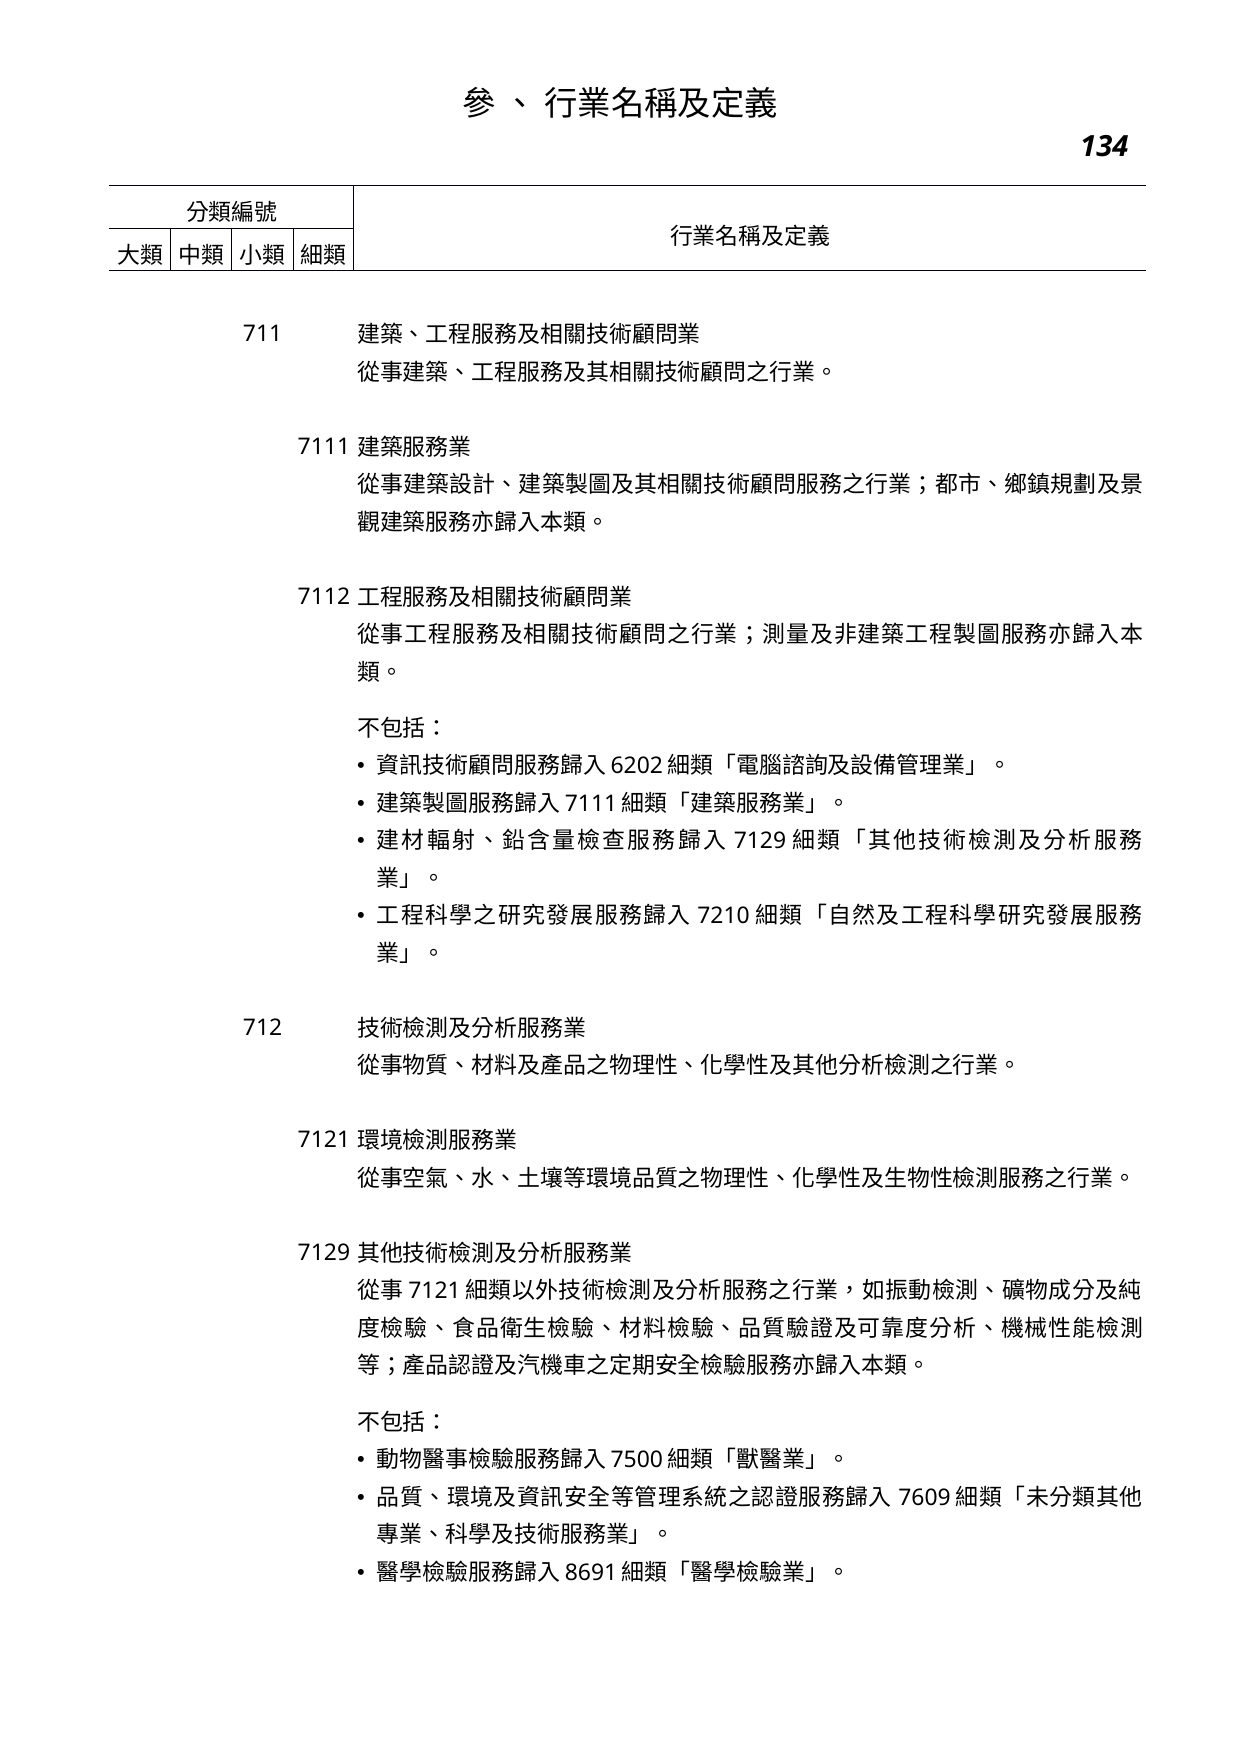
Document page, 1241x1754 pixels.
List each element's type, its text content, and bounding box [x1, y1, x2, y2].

table_cell 細類 [294, 229, 353, 270]
table_cell [109, 420, 170, 570]
table_cell 7112 [293, 570, 354, 1001]
table_cell [170, 308, 231, 420]
table_cell [170, 1226, 231, 1620]
table_cell [231, 1114, 293, 1226]
table_cell [109, 1114, 170, 1226]
table_cell 7111 [293, 420, 354, 570]
table_cell [170, 1001, 231, 1114]
table_cell [109, 1226, 170, 1620]
table_cell [170, 1114, 231, 1226]
table_cell 小類 [232, 229, 293, 270]
table_cell 環境檢測服務業 從事空氣、水、土壤等環境品質之物理性、化學性及生物性檢測服務之行業。 [354, 1114, 1146, 1226]
table_header 行業名稱及定義 [354, 186, 1146, 270]
table_cell 7121 [293, 1114, 354, 1226]
table_cell 建築、工程服務及相關技術顧問業 從事建築、工程服務及其相關技術顧問之行業。 [354, 308, 1146, 420]
table_cell [109, 271, 170, 308]
table_cell [231, 420, 293, 570]
table_cell 工程服務及相關技術顧問業 從事工程服務及相關技術顧問之行業；測量及非建築工程製圖服務亦歸入本類。 不包括： 資訊技術顧問服務歸入6202細類「電腦諮詢及設備管理業」。 建築製圖服務歸入7111細類「建築服務業」。 建材輻射、鉛含量檢查服務歸入7129細類「其他技術檢測及分析服務業」。 工程科學之研究發展服務歸入7210細類「自然及工程科學研究發展服務業」。 [354, 570, 1146, 1001]
table_cell [170, 420, 231, 570]
table_header 分類編號 [109, 186, 353, 227]
table_cell [293, 271, 354, 308]
table_cell [170, 271, 231, 308]
table_cell 中類 [171, 229, 231, 270]
table_cell [231, 1226, 293, 1620]
table_cell 712 [231, 1001, 293, 1114]
table_cell 其他技術檢測及分析服務業 從事7121細類以外技術檢測及分析服務之行業，如振動檢測、礦物成分及純度檢驗、食品衛生檢驗、材料檢驗、品質驗證及可靠度分析、機械性能檢測等；產品認證及汽機車之定期安全檢驗服務亦歸入本類。 不包括： 動物醫事檢驗服務歸入7500細類「獸醫業」。 品質、環境及資訊安全等管理系統之認證服務歸入7609細類「未分類其他專業、科學及技術服務業」。 醫學檢驗服務歸入8691細類「醫學檢驗業」。 [354, 1226, 1146, 1620]
table_cell [109, 1001, 170, 1114]
table_cell 技術檢測及分析服務業 從事物質、材料及產品之物理性、化學性及其他分析檢測之行業。 [354, 1001, 1146, 1114]
table_cell [293, 308, 354, 420]
table_cell [231, 570, 293, 1001]
table_cell [231, 271, 293, 308]
table_cell [109, 308, 170, 420]
table_cell 711 [231, 308, 293, 420]
table_cell [170, 570, 231, 1001]
table_cell [293, 1001, 354, 1114]
table_cell 大類 [109, 229, 170, 270]
table_cell [109, 570, 170, 1001]
table_cell 建築服務業 從事建築設計、建築製圖及其相關技術顧問服務之行業；都市、鄉鎮規劃及景觀建築服務亦歸入本類。 [354, 420, 1146, 570]
table_cell 7129 [293, 1226, 354, 1620]
table_cell [354, 271, 1146, 308]
